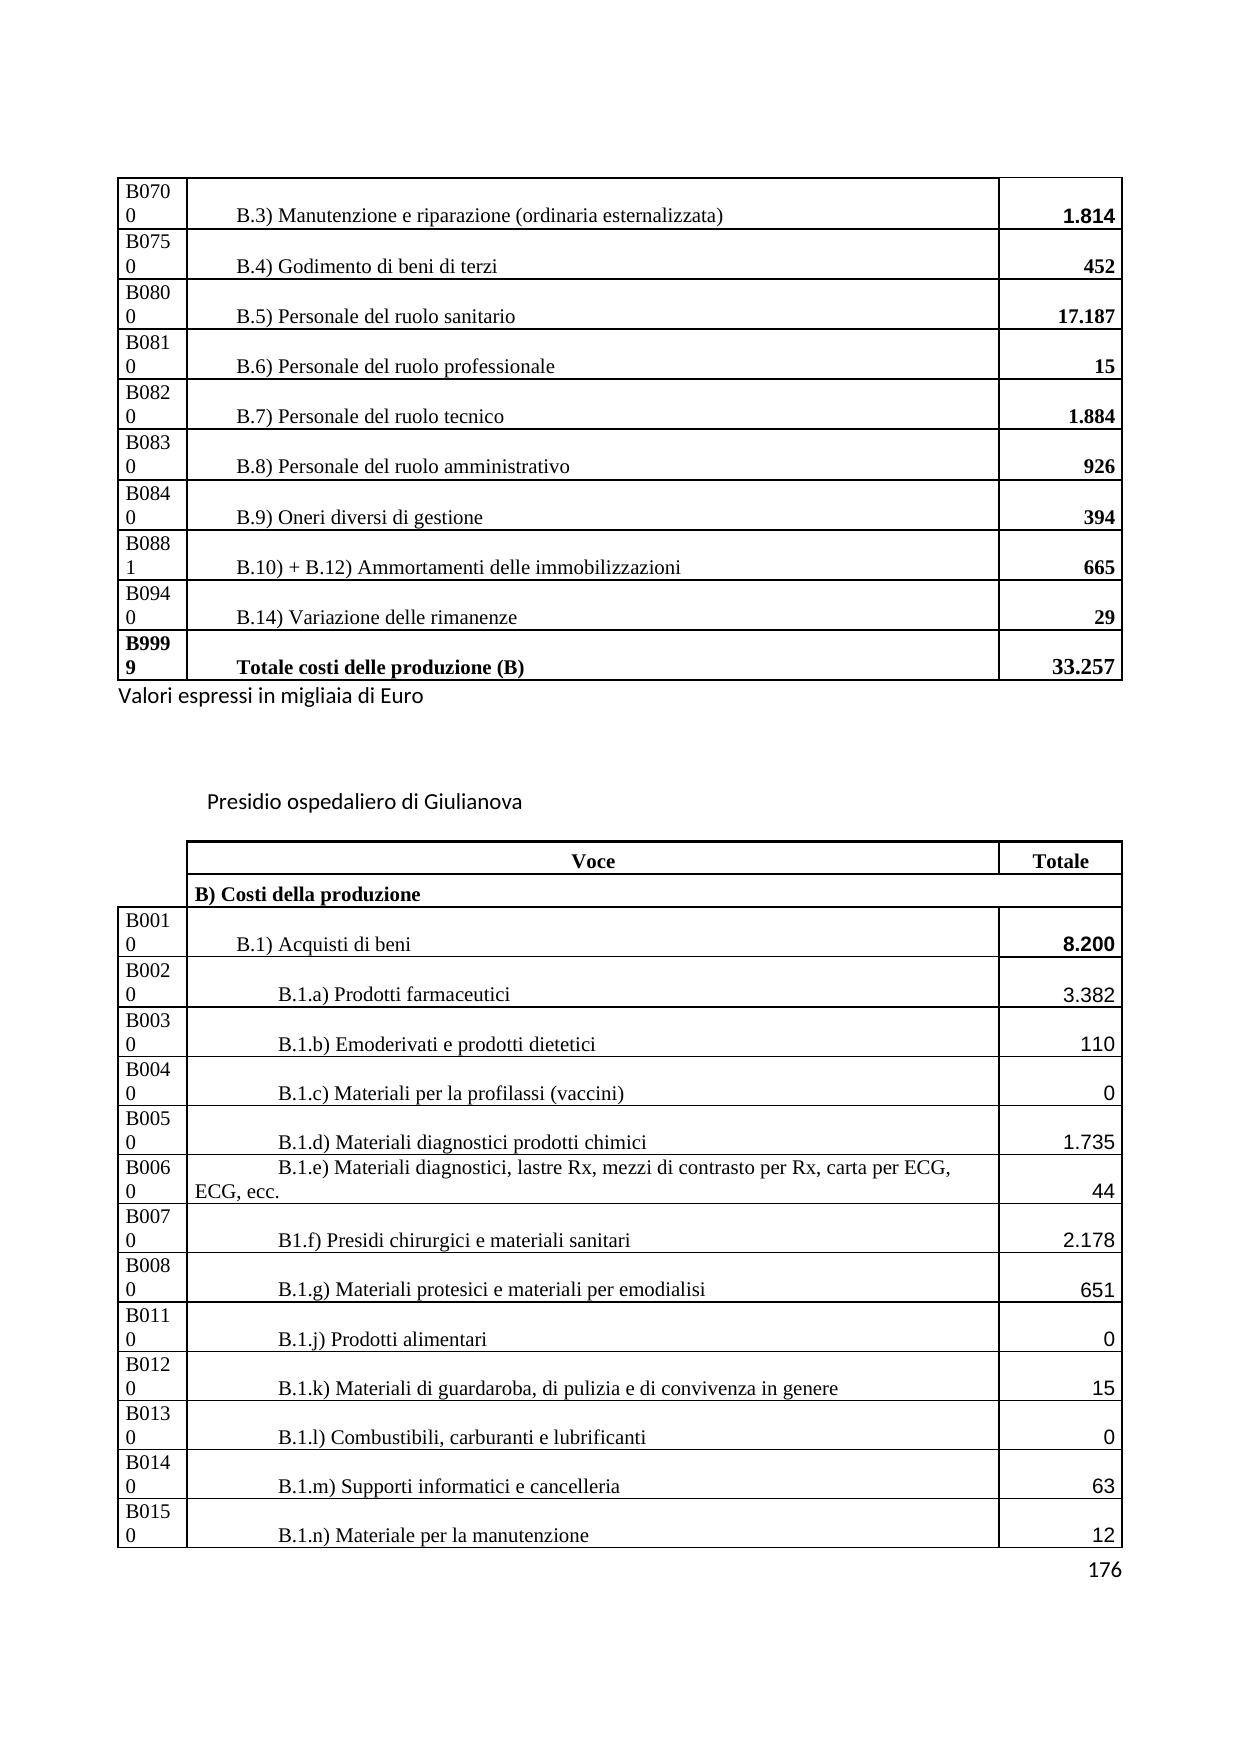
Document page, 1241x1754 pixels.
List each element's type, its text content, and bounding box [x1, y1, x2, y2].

table_cell 0 [1000, 1057, 1121, 1105]
table_cell B.1.m) Supporti informatici e cancelleria [188, 1450, 998, 1498]
table_cell B0140 [119, 1450, 186, 1498]
table_cell B.1.a) Prodotti farmaceutici [188, 957, 998, 1006]
table_cell B.1.l) Combustibili, carburanti e lubrificanti [188, 1401, 998, 1449]
table_cell B0070 [119, 1204, 186, 1252]
table_cell B0120 [119, 1352, 186, 1400]
table_cell B.9) Oneri diversi di gestione [188, 481, 998, 529]
table_cell B.1.n) Materiale per la manutenzione [188, 1499, 998, 1547]
table_cell B.6) Personale del ruolo professionale [188, 330, 998, 378]
table_cell B.1) Acquisti di beni [188, 908, 998, 956]
table_cell B0840 [119, 481, 186, 529]
table_cell B0800 [119, 280, 186, 328]
table_cell 0 [1000, 1401, 1121, 1449]
table_cell 44 [1000, 1155, 1121, 1203]
table_header Voce [188, 843, 998, 873]
table_cell 926 [1000, 430, 1121, 478]
table_cell B0810 [119, 330, 186, 378]
table_cell B.1.b) Emoderivati e prodotti dietetici [188, 1008, 998, 1056]
table_cell B1.f) Presidi chirurgici e materiali sanitari [188, 1204, 998, 1252]
table_cell B.14) Variazione delle rimanenze [188, 581, 998, 629]
table_cell B0110 [119, 1303, 186, 1351]
table_cell 651 [1000, 1253, 1121, 1301]
table_cell 63 [1000, 1450, 1121, 1498]
table_cell 17.187 [1000, 280, 1121, 328]
table_cell B0040 [119, 1057, 186, 1105]
table_cell 1.814 [1000, 178, 1121, 227]
table_cell B.4) Godimento di beni di terzi [188, 230, 998, 278]
table_cell B.1.g) Materiali protesici e materiali per emodialisi [188, 1253, 998, 1301]
table_cell B0830 [119, 430, 186, 478]
table_cell 1.735 [1000, 1106, 1121, 1154]
table_cell B0700 [119, 179, 186, 227]
table_cell 0 [1000, 1303, 1121, 1351]
table_cell B.1.e) Materiali diagnostici, lastre Rx, mezzi di contrasto per Rx, carta per ECG, ECG, ecc. [188, 1155, 998, 1203]
table_cell 12 [1000, 1499, 1121, 1547]
table_cell 3.382 [1000, 958, 1121, 1006]
table_cell B0881 [119, 531, 186, 579]
text Valori espressi in migliaia di Euro [118, 681, 1122, 709]
table_cell B.8) Personale del ruolo amministrativo [188, 430, 998, 478]
table_cell 2.178 [1000, 1204, 1121, 1252]
table_cell B0820 [119, 380, 186, 428]
table_cell B0010 [119, 908, 186, 956]
table_cell B.5) Personale del ruolo sanitario [188, 280, 998, 328]
table_cell B0020 [119, 957, 186, 1006]
table_cell B0030 [119, 1008, 186, 1056]
table_cell 394 [1000, 481, 1121, 529]
table_cell 15 [1000, 330, 1121, 378]
table_cell Totale costi delle produzione (B) [188, 631, 998, 679]
table_cell 29 [1000, 581, 1121, 629]
table_cell 452 [1000, 230, 1121, 278]
table_cell 33.257 [1000, 631, 1121, 679]
table_cell B0060 [119, 1155, 186, 1203]
table_cell 1.884 [1000, 380, 1121, 428]
table_cell B.10) + B.12) Ammortamenti delle immobilizzazioni [188, 531, 998, 579]
table_cell B.1.j) Prodotti alimentari [188, 1303, 998, 1351]
table_header [118, 840, 186, 873]
table_cell [118, 873, 186, 906]
table_cell B0750 [119, 230, 186, 278]
table_header Totale [1000, 843, 1121, 873]
text Presidio ospedaliero di Giulianova [207, 787, 1122, 815]
table_cell B.3) Manutenzione e riparazione (ordinaria esternalizzata) [188, 179, 998, 227]
table_cell B0050 [119, 1106, 186, 1154]
table_cell 15 [1000, 1352, 1121, 1400]
table_cell B0130 [119, 1401, 186, 1449]
table_cell 665 [1000, 531, 1121, 579]
table_cell B.7) Personale del ruolo tecnico [188, 380, 998, 428]
table_cell 110 [1000, 1008, 1121, 1056]
table_cell B) Costi della produzione [188, 875, 1121, 906]
table_cell B.1.k) Materiali di guardaroba, di pulizia e di convivenza in genere [188, 1352, 998, 1400]
table_cell B0080 [119, 1253, 186, 1301]
table_cell B0940 [119, 581, 186, 629]
table_cell B0150 [119, 1499, 186, 1547]
table_cell 8.200 [1000, 908, 1121, 956]
table_cell B.1.c) Materiali per la profilassi (vaccini) [188, 1057, 998, 1105]
table_cell B.1.d) Materiali diagnostici prodotti chimici [188, 1106, 998, 1154]
table_cell B9999 [119, 631, 186, 679]
